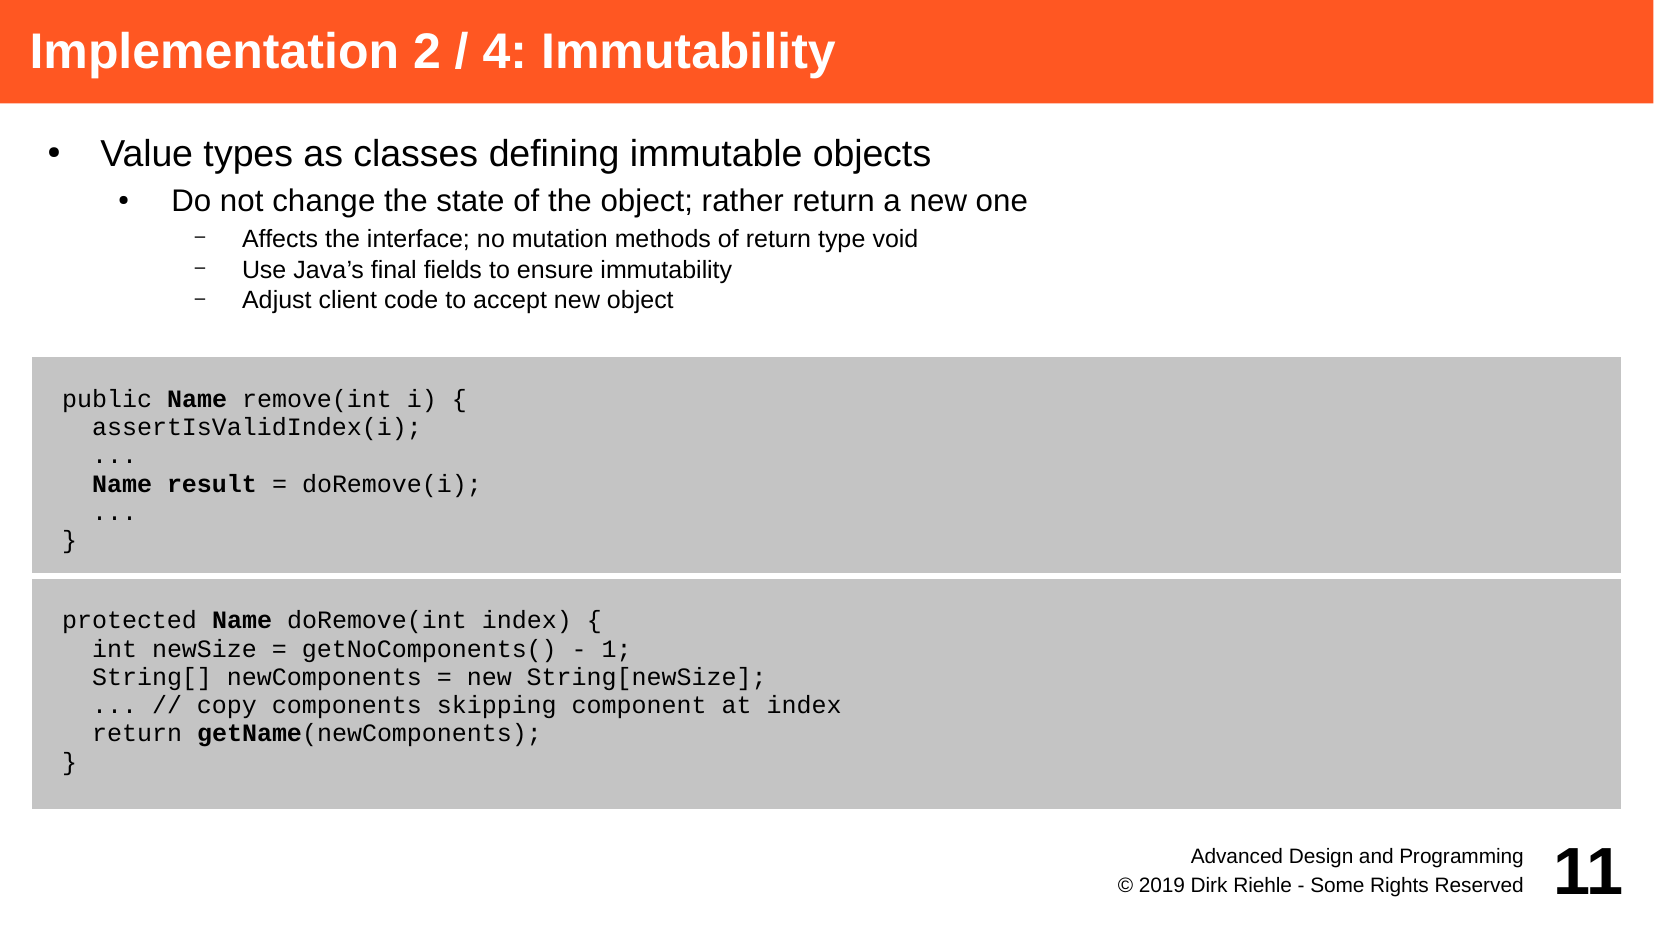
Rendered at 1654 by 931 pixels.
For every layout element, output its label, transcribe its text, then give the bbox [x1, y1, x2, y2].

list protected Name doRemove(int index) { int newSize = getNoComponents() - 1; String[] newComponents = new String[newSize]; ... // copy components skipping component at index return getName(newComponents); } [29, 575, 1625, 813]
title Implementation 2 / 4: Immutability [0, 0, 1654, 104]
list public Name remove(int i) { assertIsValidIndex(i); ... Name result = doRemove(i); ... } [29, 354, 1625, 573]
list Value types as classes defining immutable objects Do not change the state of the object; rather return a new one Affects the interface; no mutation methods of return type void Use Java’s final fields to ensure immutability Adjust client code to accept new object [29, 132, 1625, 351]
